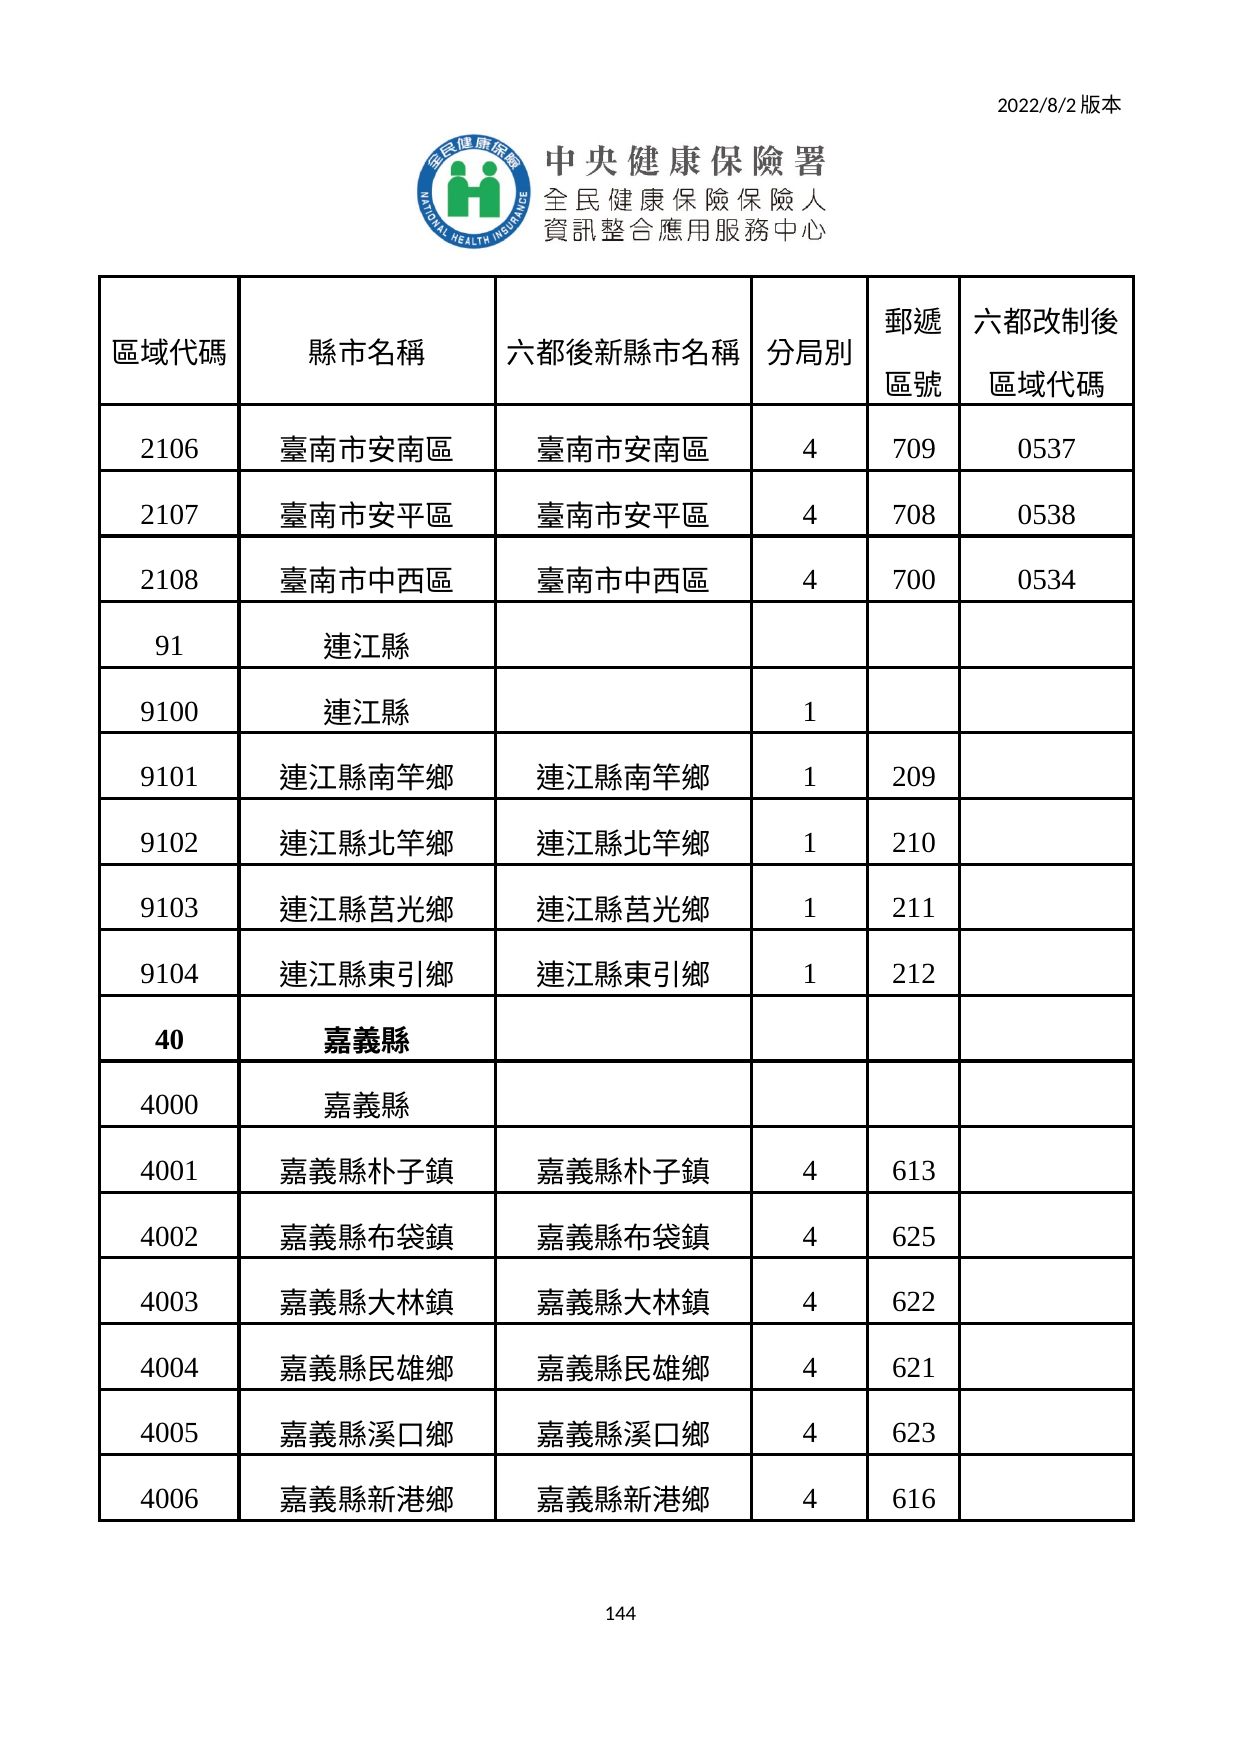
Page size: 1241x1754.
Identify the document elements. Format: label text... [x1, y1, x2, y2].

table_cell 708 [869, 472, 958, 534]
table_cell 621 [869, 1325, 958, 1387]
table_cell 連江縣莒光鄉 [241, 866, 494, 928]
table_cell [961, 669, 1132, 731]
table_cell 2106 [101, 406, 237, 469]
table_cell 4 [753, 1194, 866, 1256]
table_cell 623 [869, 1391, 958, 1453]
table_cell [961, 931, 1132, 994]
table_cell 臺南市中西區 [241, 538, 494, 600]
table_cell 700 [869, 538, 958, 600]
table_cell [497, 1063, 750, 1125]
table_cell 嘉義縣 [241, 1063, 494, 1125]
table_cell 嘉義縣新港鄉 [497, 1456, 750, 1519]
table_cell 連江縣莒光鄉 [497, 866, 750, 928]
table_cell 4 [753, 1259, 866, 1322]
table_cell 1 [753, 931, 866, 994]
table_cell 臺南市安平區 [497, 472, 750, 534]
table_cell 嘉義縣民雄鄉 [241, 1325, 494, 1387]
table_header 六都改制後區域代碼 [961, 278, 1132, 403]
table_cell 嘉義縣溪口鄉 [497, 1391, 750, 1453]
table_cell [753, 1063, 866, 1125]
table_cell 4002 [101, 1194, 237, 1256]
table_cell [753, 603, 866, 666]
table_cell 嘉義縣大林鎮 [497, 1259, 750, 1322]
table_cell [961, 1259, 1132, 1322]
table_cell 9103 [101, 866, 237, 928]
table_cell 209 [869, 734, 958, 797]
table_cell [961, 1456, 1132, 1519]
table_cell 40 [101, 997, 237, 1059]
table_cell 613 [869, 1128, 958, 1191]
table_cell 連江縣北竿鄉 [241, 800, 494, 862]
table_cell 嘉義縣民雄鄉 [497, 1325, 750, 1387]
table_cell 嘉義縣布袋鎮 [497, 1194, 750, 1256]
table_cell [869, 603, 958, 666]
table_cell 709 [869, 406, 958, 469]
table_header 區域代碼 [101, 278, 237, 403]
table_cell [961, 800, 1132, 862]
table_cell [961, 1325, 1132, 1387]
table_cell [961, 734, 1132, 797]
table_cell 0534 [961, 538, 1132, 600]
table_cell 91 [101, 603, 237, 666]
table_cell 2107 [101, 472, 237, 534]
table_cell 625 [869, 1194, 958, 1256]
table_cell [497, 669, 750, 731]
table_cell 臺南市安南區 [497, 406, 750, 469]
table_cell 臺南市安南區 [241, 406, 494, 469]
table_cell 9101 [101, 734, 237, 797]
table_header 郵遞區號 [869, 278, 958, 403]
table_cell 4 [753, 1128, 866, 1191]
table_cell 2108 [101, 538, 237, 600]
table_cell 嘉義縣大林鎮 [241, 1259, 494, 1322]
table_cell 4 [753, 1325, 866, 1387]
table_cell 嘉義縣新港鄉 [241, 1456, 494, 1519]
table_cell 0538 [961, 472, 1132, 534]
table_cell [961, 1128, 1132, 1191]
table_cell 4006 [101, 1456, 237, 1519]
table_cell 4000 [101, 1063, 237, 1125]
table_cell 1 [753, 866, 866, 928]
table_cell 4 [753, 538, 866, 600]
table_cell 嘉義縣布袋鎮 [241, 1194, 494, 1256]
table_cell 4004 [101, 1325, 237, 1387]
table_header 六都後新縣市名稱 [497, 278, 750, 403]
table_cell [961, 1194, 1132, 1256]
table_cell 連江縣 [241, 669, 494, 731]
table_cell 臺南市中西區 [497, 538, 750, 600]
table_cell 9102 [101, 800, 237, 862]
table_cell 4 [753, 406, 866, 469]
table_cell [869, 997, 958, 1059]
table_cell 嘉義縣朴子鎮 [241, 1128, 494, 1191]
table_cell 1 [753, 734, 866, 797]
table_cell [497, 997, 750, 1059]
table_cell 1 [753, 800, 866, 862]
table_cell 連江縣 [241, 603, 494, 666]
table_cell [961, 603, 1132, 666]
table_cell 4003 [101, 1259, 237, 1322]
table_cell 616 [869, 1456, 958, 1519]
table_cell 4001 [101, 1128, 237, 1191]
table_cell 1 [753, 669, 866, 731]
table_cell [497, 603, 750, 666]
table_cell [961, 866, 1132, 928]
table_cell 0537 [961, 406, 1132, 469]
table_cell 嘉義縣溪口鄉 [241, 1391, 494, 1453]
table_cell 212 [869, 931, 958, 994]
table_cell [961, 1391, 1132, 1453]
table_cell 嘉義縣 [241, 997, 494, 1059]
table_cell 9104 [101, 931, 237, 994]
table_header 分局別 [753, 278, 866, 403]
table_cell 連江縣南竿鄉 [497, 734, 750, 797]
table_cell 211 [869, 866, 958, 928]
table_cell [961, 1063, 1132, 1125]
table_cell 622 [869, 1259, 958, 1322]
table_cell 連江縣東引鄉 [497, 931, 750, 994]
table_cell 4 [753, 472, 866, 534]
table_cell 4005 [101, 1391, 237, 1453]
table_cell [869, 669, 958, 731]
table_cell 9100 [101, 669, 237, 731]
table_cell 嘉義縣朴子鎮 [497, 1128, 750, 1191]
table_cell 臺南市安平區 [241, 472, 494, 534]
table_cell [961, 997, 1132, 1059]
table_cell 連江縣南竿鄉 [241, 734, 494, 797]
table_cell 連江縣東引鄉 [241, 931, 494, 994]
table_cell 210 [869, 800, 958, 862]
table_cell 4 [753, 1456, 866, 1519]
table_cell 4 [753, 1391, 866, 1453]
table_header 縣市名稱 [241, 278, 494, 403]
table_cell [753, 997, 866, 1059]
table_cell 連江縣北竿鄉 [497, 800, 750, 862]
table_cell [869, 1063, 958, 1125]
